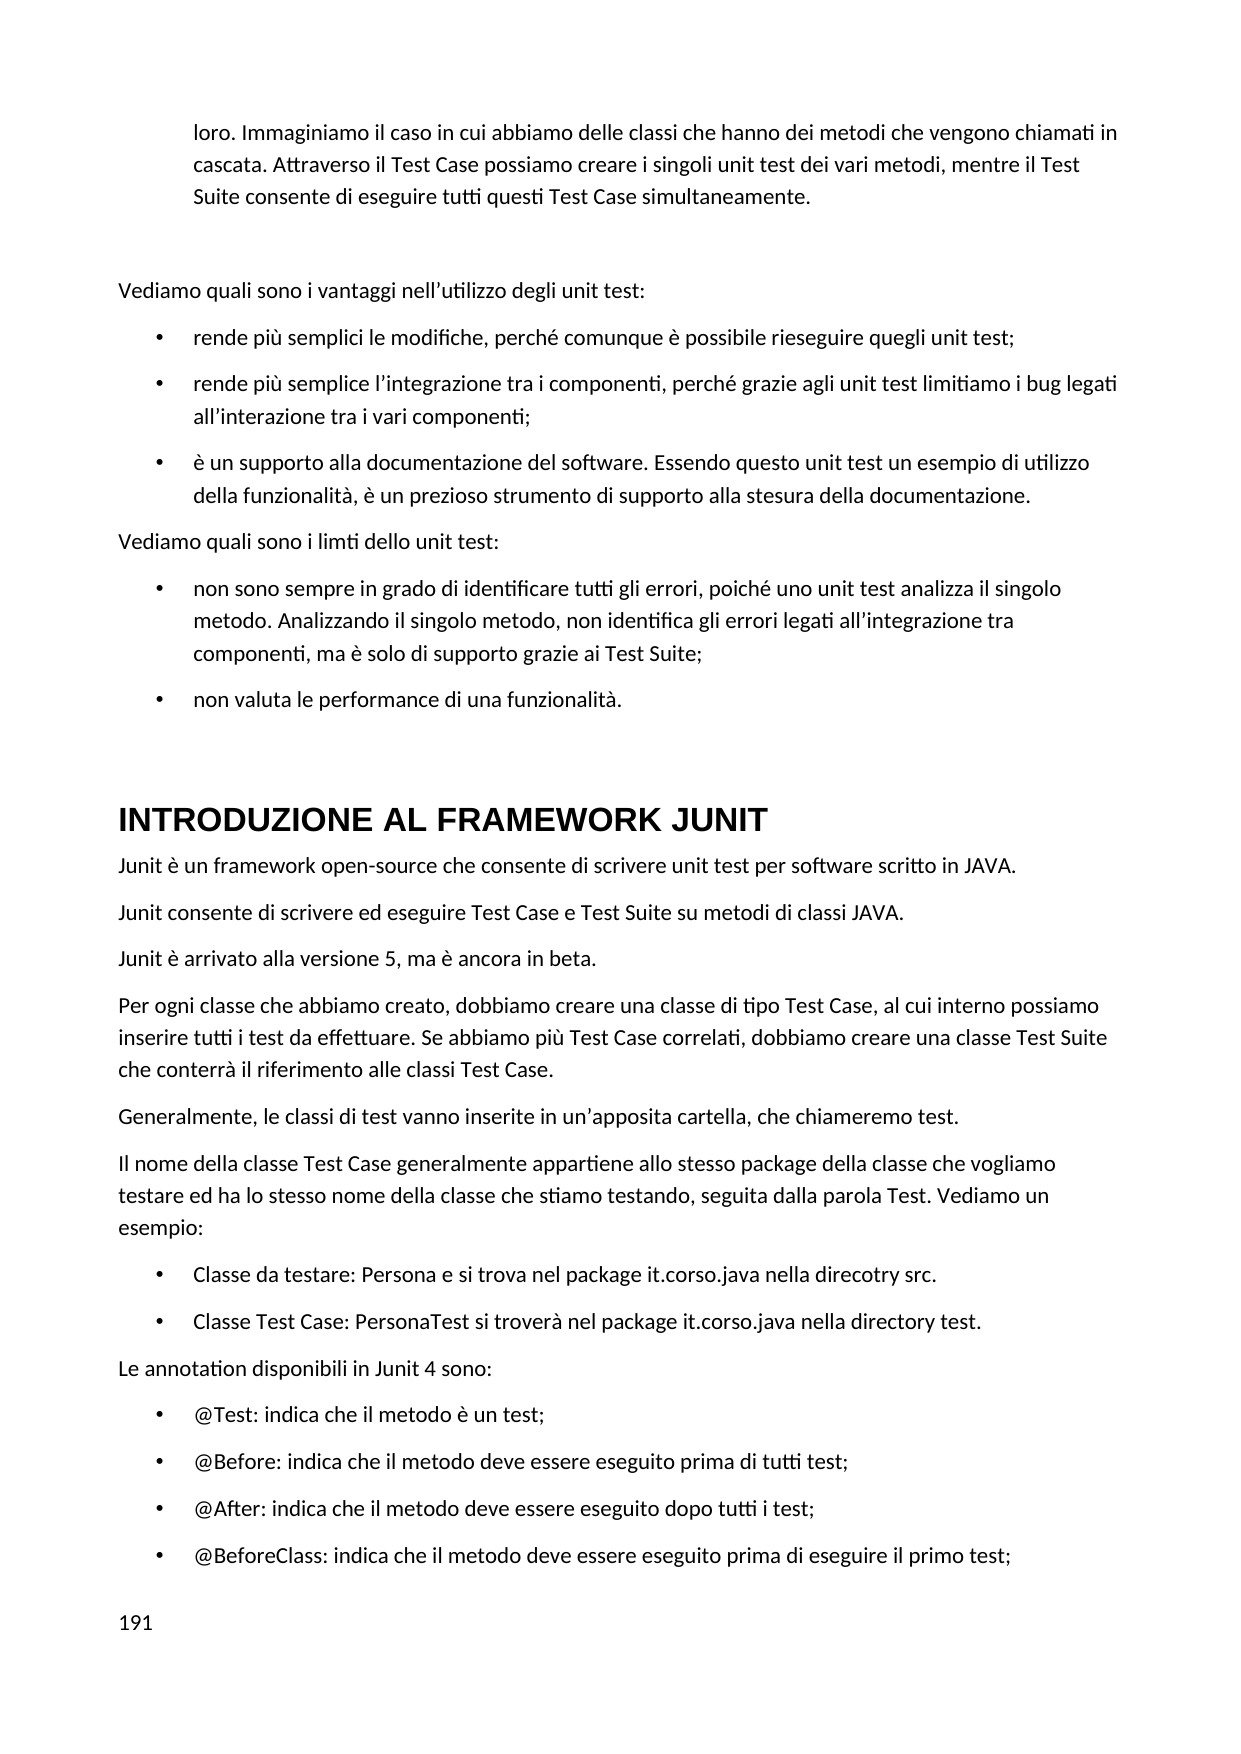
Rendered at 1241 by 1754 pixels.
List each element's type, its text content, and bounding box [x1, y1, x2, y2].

list rende più semplici le modifiche, perché comunque è possibile rieseguire quegli unit test; [156, 323, 1122, 351]
text Junit consente di scrivere ed eseguire Test Case e Test Suite su metodi di classi JAVA. [118, 898, 1122, 926]
list @After: indica che il metodo deve essere eseguito dopo tutti i test; [156, 1494, 1122, 1522]
text Vediamo quali sono i vantaggi nell’utilizzo degli unit test: [118, 276, 1122, 304]
text Il nome della classe Test Case generalmente appartiene allo stesso package della classe che vogliamo testare ed ha lo stesso nome della classe che stiamo testando, seguita dalla parola Test. Vediamo un esempio: [118, 1149, 1122, 1242]
subtitle INTRODUZIONE AL FRAMEWORK JUNIT [118, 800, 1122, 838]
text Le annotation disponibili in Junit 4 sono: [118, 1354, 1122, 1382]
list non valuta le performance di una funzionalità. [156, 685, 1122, 713]
list loro. Immaginiamo il caso in cui abbiamo delle classi che hanno dei metodi che vengono chiamati in cascata. Attraverso il Test Case possiamo creare i singoli unit test dei vari metodi, mentre il Test Suite consente di eseguire tutti questi Test Case simultaneamente. [156, 118, 1122, 211]
text Junit è arrivato alla versione 5, ma è ancora in beta. [118, 944, 1122, 972]
list @Before: indica che il metodo deve essere eseguito prima di tutti test; [156, 1447, 1122, 1475]
text Generalmente, le classi di test vanno inserite in un’apposita cartella, che chiameremo test. [118, 1102, 1122, 1130]
list rende più semplice l’integrazione tra i componenti, perché grazie agli unit test limitiamo i bug legati all’interazione tra i vari componenti; [156, 369, 1122, 430]
list @Test: indica che il metodo è un test; [156, 1401, 1122, 1429]
list Classe da testare: Persona e si trova nel package it.corso.java nella direcotry src. [156, 1260, 1122, 1288]
text Vediamo quali sono i limti dello unit test: [118, 527, 1122, 556]
list @BeforeClass: indica che il metodo deve essere eseguito prima di eseguire il primo test; [156, 1541, 1122, 1569]
list è un supporto alla documentazione del software. Essendo questo unit test un esempio di utilizzo della funzionalità, è un prezioso strumento di supporto alla stesura della documentazione. [156, 448, 1122, 509]
text Per ogni classe che abbiamo creato, dobbiamo creare una classe di tipo Test Case, al cui interno possiamo inserire tutti i test da effettuare. Se abbiamo più Test Case correlati, dobbiamo creare una classe Test Suite che conterrà il riferimento alle classi Test Case. [118, 991, 1122, 1084]
list non sono sempre in grado di identificare tutti gli errori, poiché uno unit test analizza il singolo metodo. Analizzando il singolo metodo, non identifica gli errori legati all’integrazione tra componenti, ma è solo di supporto grazie ai Test Suite; [156, 574, 1122, 667]
list Classe Test Case: PersonaTest si troverà nel package it.corso.java nella directory test. [156, 1307, 1122, 1335]
text Junit è un framework open-source che consente di scrivere unit test per software scritto in JAVA. [118, 851, 1122, 879]
